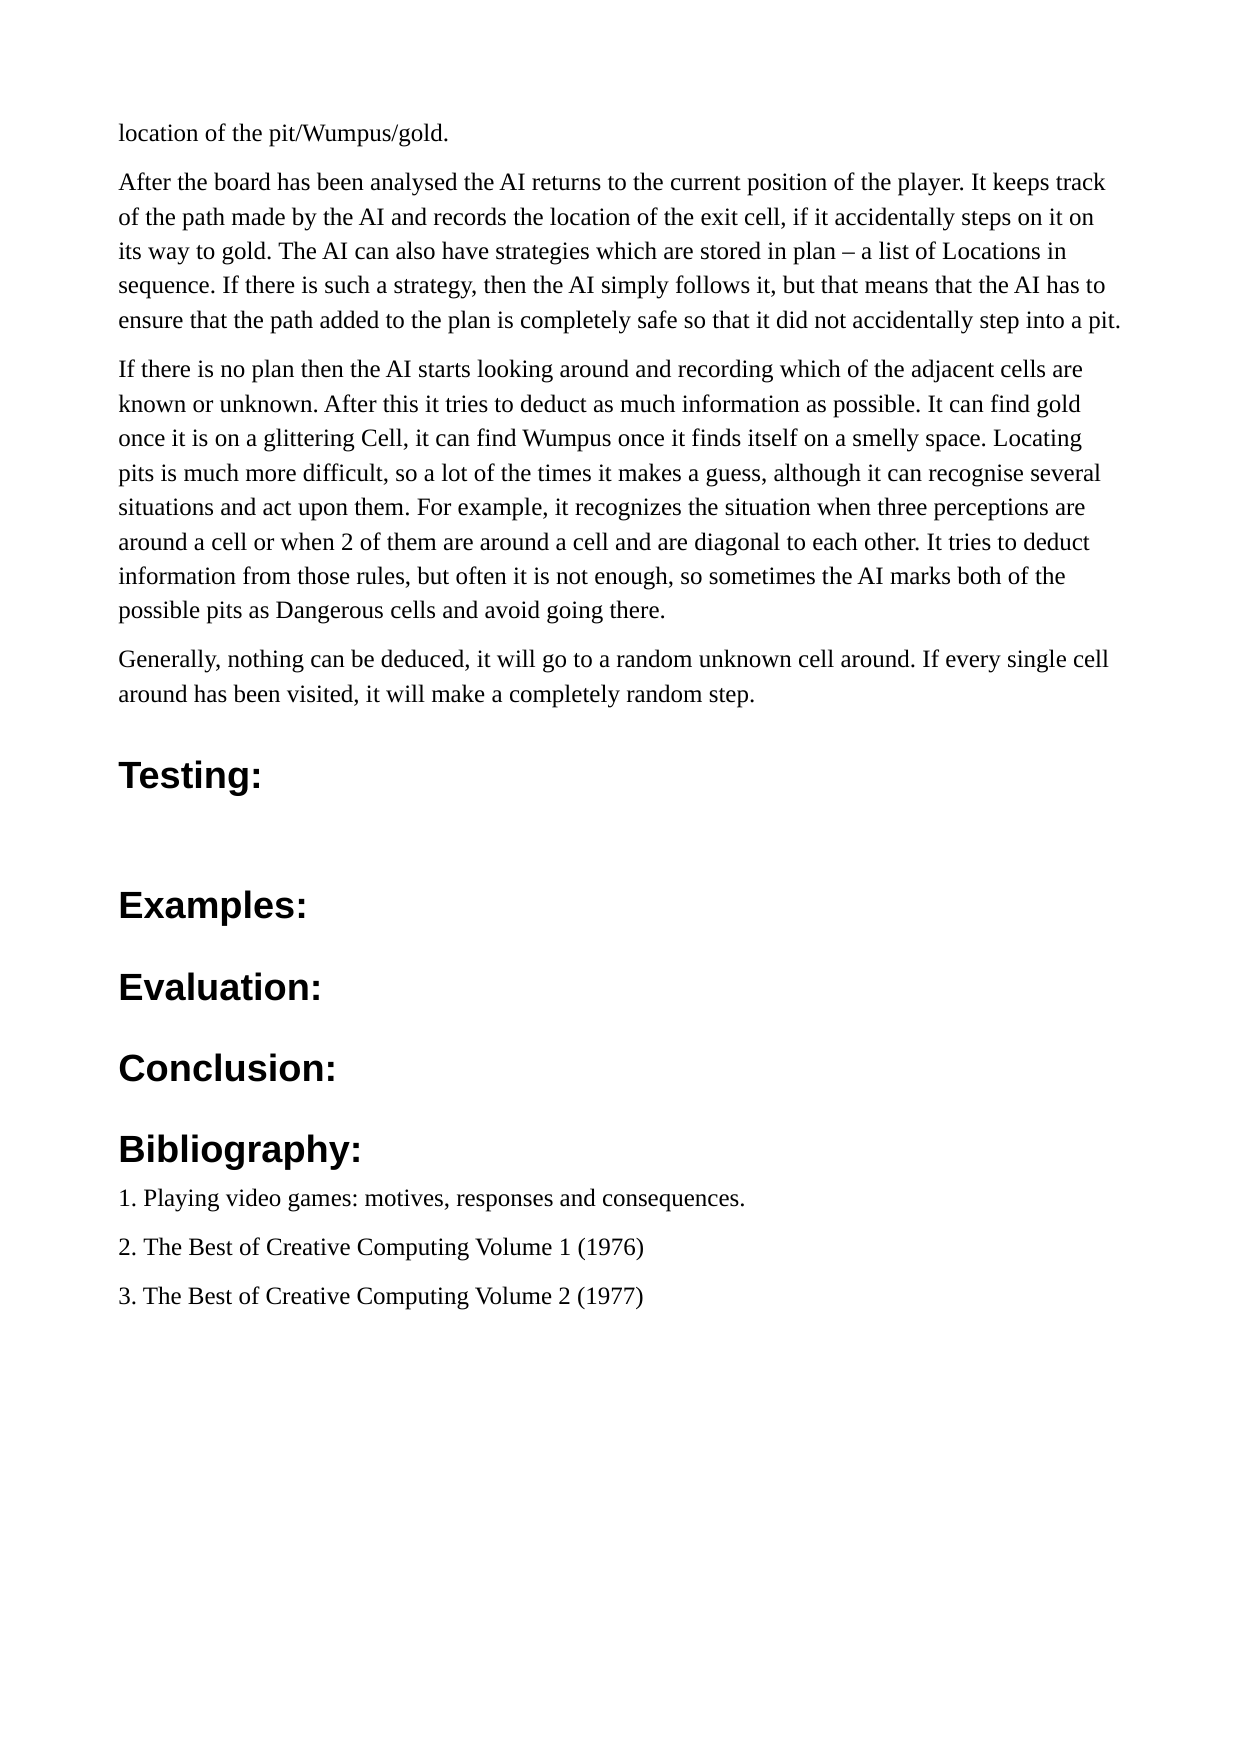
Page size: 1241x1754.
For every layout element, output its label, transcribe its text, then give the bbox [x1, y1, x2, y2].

text 1. Playing video games: motives, responses and consequences. [118, 1183, 1122, 1212]
subtitle Conclusion: [118, 1046, 1122, 1089]
text After the board has been analysed the AI returns to the current position of the player. It keeps track of the path made by the AI and records the location of the exit cell, if it accidentally steps on it on its way to gold. The AI can also have strategies which are stored in plan – a list of Locations in sequence. If there is such a strategy, then the AI simply follows it, but that means that the AI has to ensure that the path added to the plan is completely safe so that it did not accidentally step into a pit. [118, 167, 1122, 334]
text Generally, nothing can be deduced, it will go to a random unknown cell around. If every single cell around has been visited, it will make a completely random step. [118, 644, 1122, 708]
text location of the pit/Wumpus/gold. [118, 118, 1122, 147]
text 3. The Best of Creative Computing Volume 2 (1977) [118, 1281, 1122, 1310]
text If there is no plan then the AI starts looking around and recording which of the adjacent cells are known or unknown. After this it tries to deduct as much information as possible. It can find gold once it is on a glittering Cell, it can find Wumpus once it finds itself on a smelly space. Locating pits is much more difficult, so a lot of the times it makes a guess, although it can recognise several situations and act upon them. For example, it recognizes the situation when three perceptions are around a cell or when 2 of them are around a cell and are diagonal to each other. It tries to deduct information from those rules, but often it is not enough, so sometimes the AI marks both of the possible pits as Dangerous cells and avoid going there. [118, 354, 1122, 624]
subtitle Testing: [118, 753, 1122, 797]
subtitle Examples: [118, 883, 1122, 927]
subtitle Evaluation: [118, 964, 1122, 1008]
text 2. The Best of Creative Computing Volume 1 (1976) [118, 1232, 1122, 1261]
subtitle Bibliography: [118, 1127, 1122, 1170]
